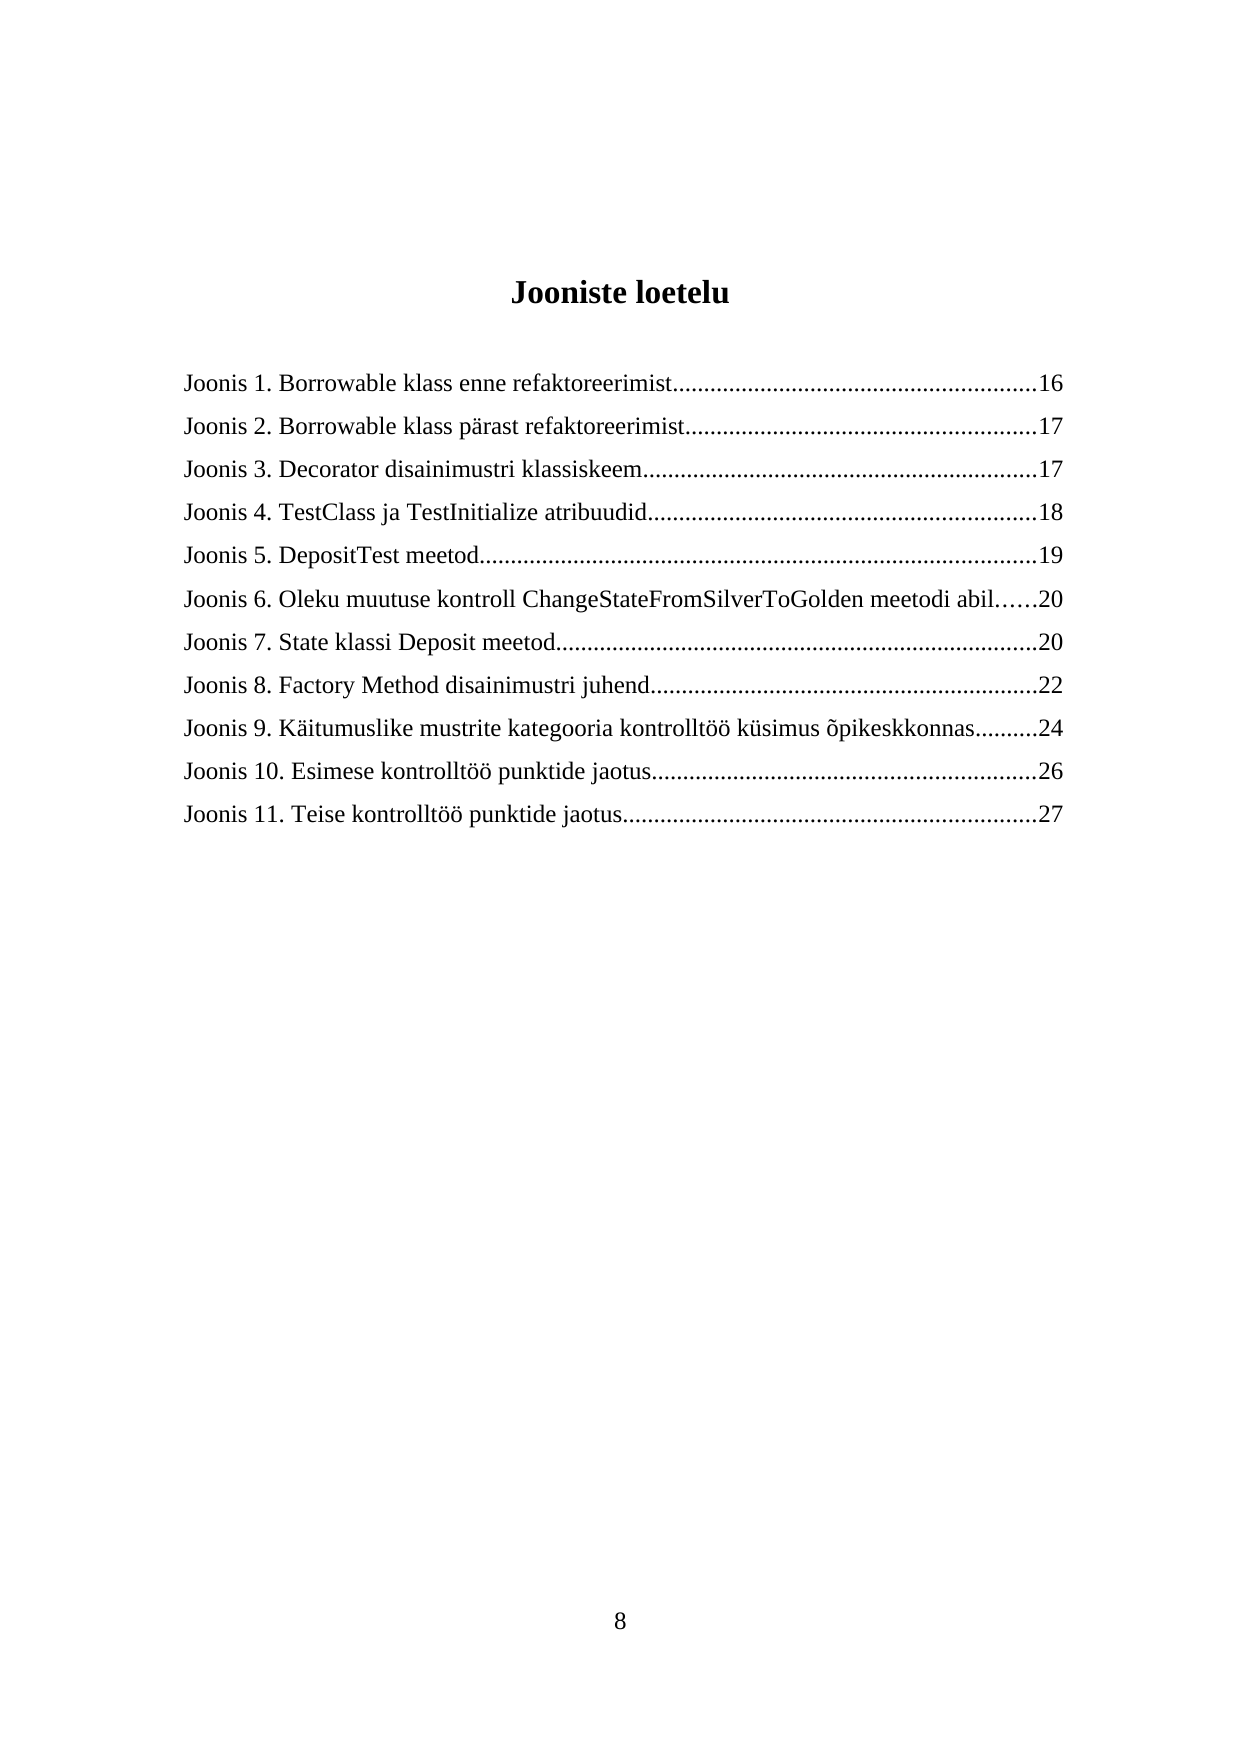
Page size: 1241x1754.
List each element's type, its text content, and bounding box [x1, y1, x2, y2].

text Joonis 11. Teise kontrolltöö punktide jaotus 27 [177, 799, 1063, 828]
subtitle Jooniste loetelu [177, 273, 1063, 311]
text Joonis 3. Decorator disainimustri klassiskeem 17 [177, 454, 1063, 483]
text Joonis 6. Oleku muutuse kontroll ChangeStateFromSilverToGolden meetodi abil 20 [177, 584, 1063, 612]
text Joonis 2. Borrowable klass pärast refaktoreerimist 17 [177, 411, 1063, 440]
text Joonis 8. Factory Method disainimustri juhend 22 [177, 670, 1063, 699]
text Joonis 1. Borrowable klass enne refaktoreerimist 16 [177, 368, 1063, 397]
text Joonis 7. State klassi Deposit meetod 20 [177, 627, 1063, 656]
text Joonis 4. TestClass ja TestInitialize atribuudid 18 [177, 497, 1063, 526]
text Joonis 5. DepositTest meetod 19 [177, 541, 1063, 569]
text Joonis 9. Käitumuslike mustrite kategooria kontrolltöö küsimus õpikeskkonnas 24 [177, 713, 1063, 742]
text Joonis 10. Esimese kontrolltöö punktide jaotus 26 [177, 756, 1063, 785]
